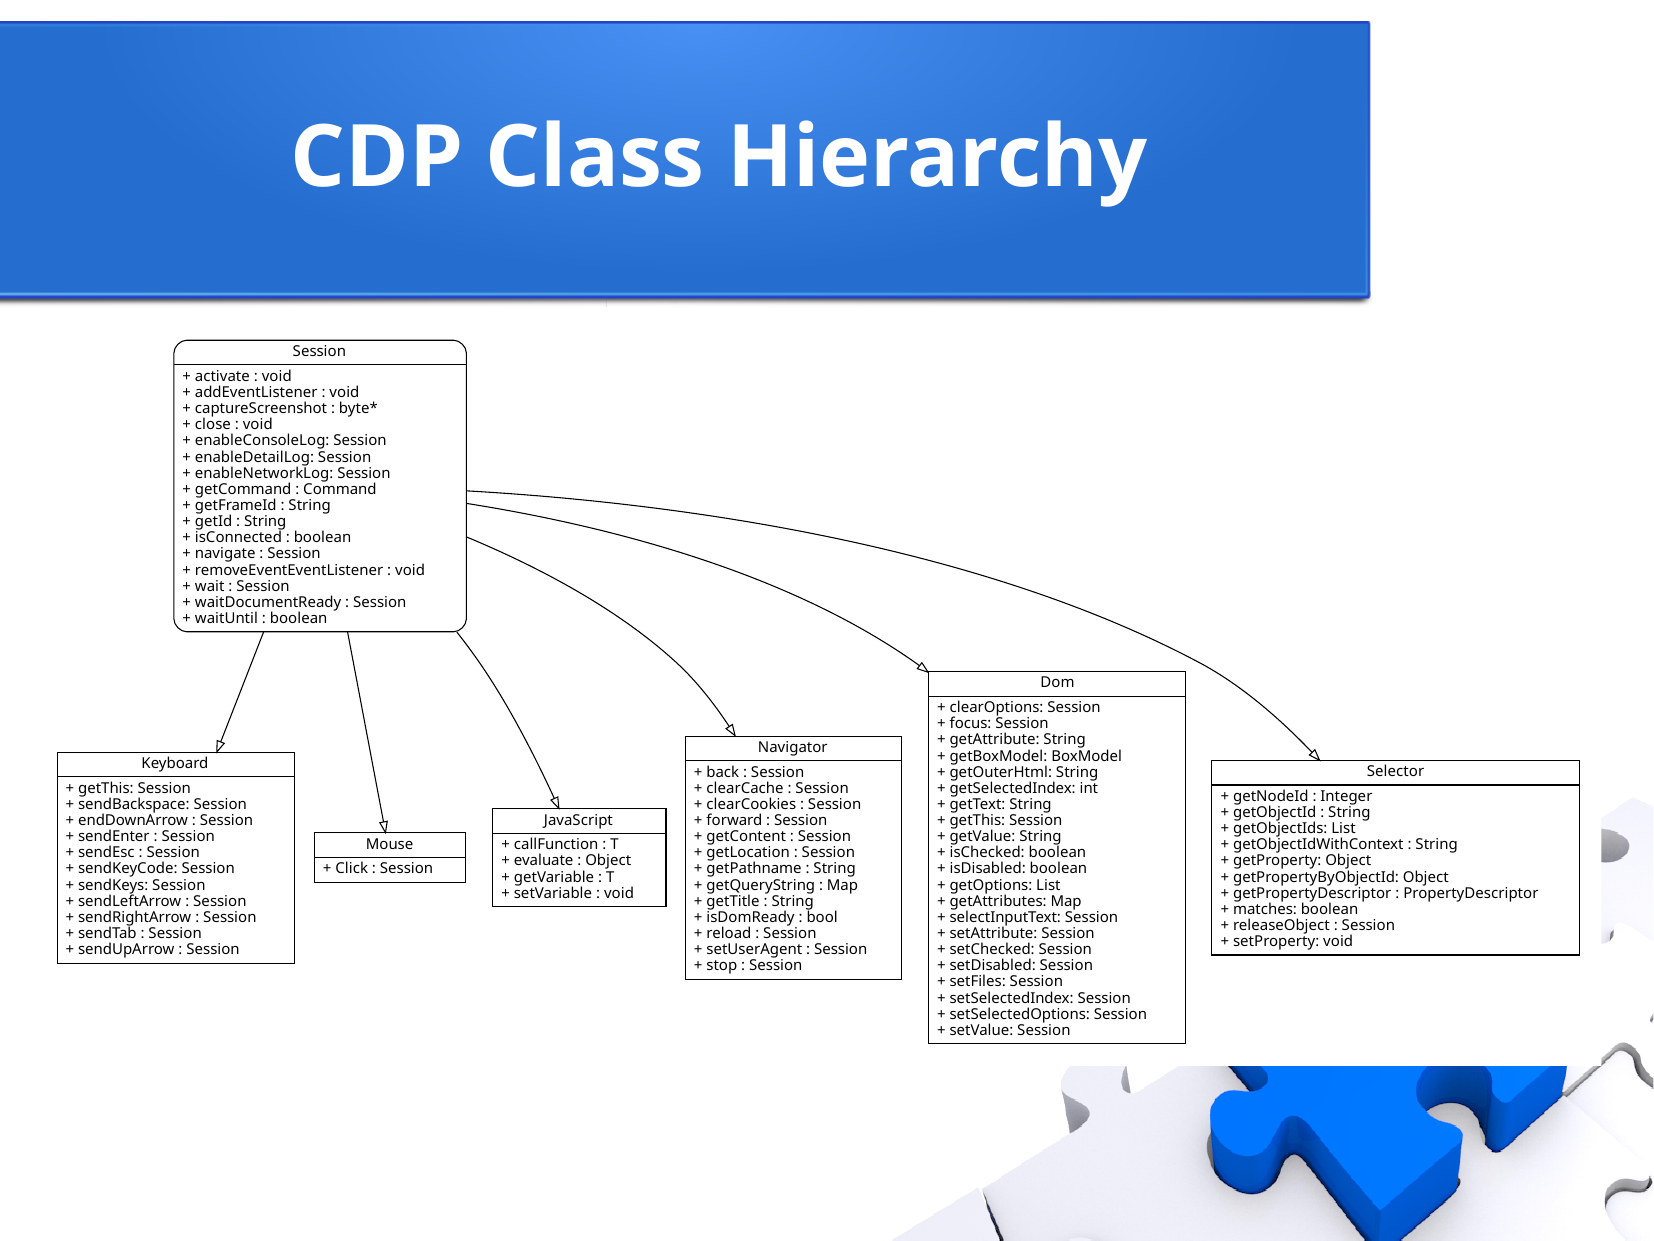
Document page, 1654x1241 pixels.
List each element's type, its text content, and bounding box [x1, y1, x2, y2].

picture [0, 21, 1375, 307]
picture [34, 318, 1654, 1241]
title CDP Class Hierarchy [82, 49, 1356, 257]
